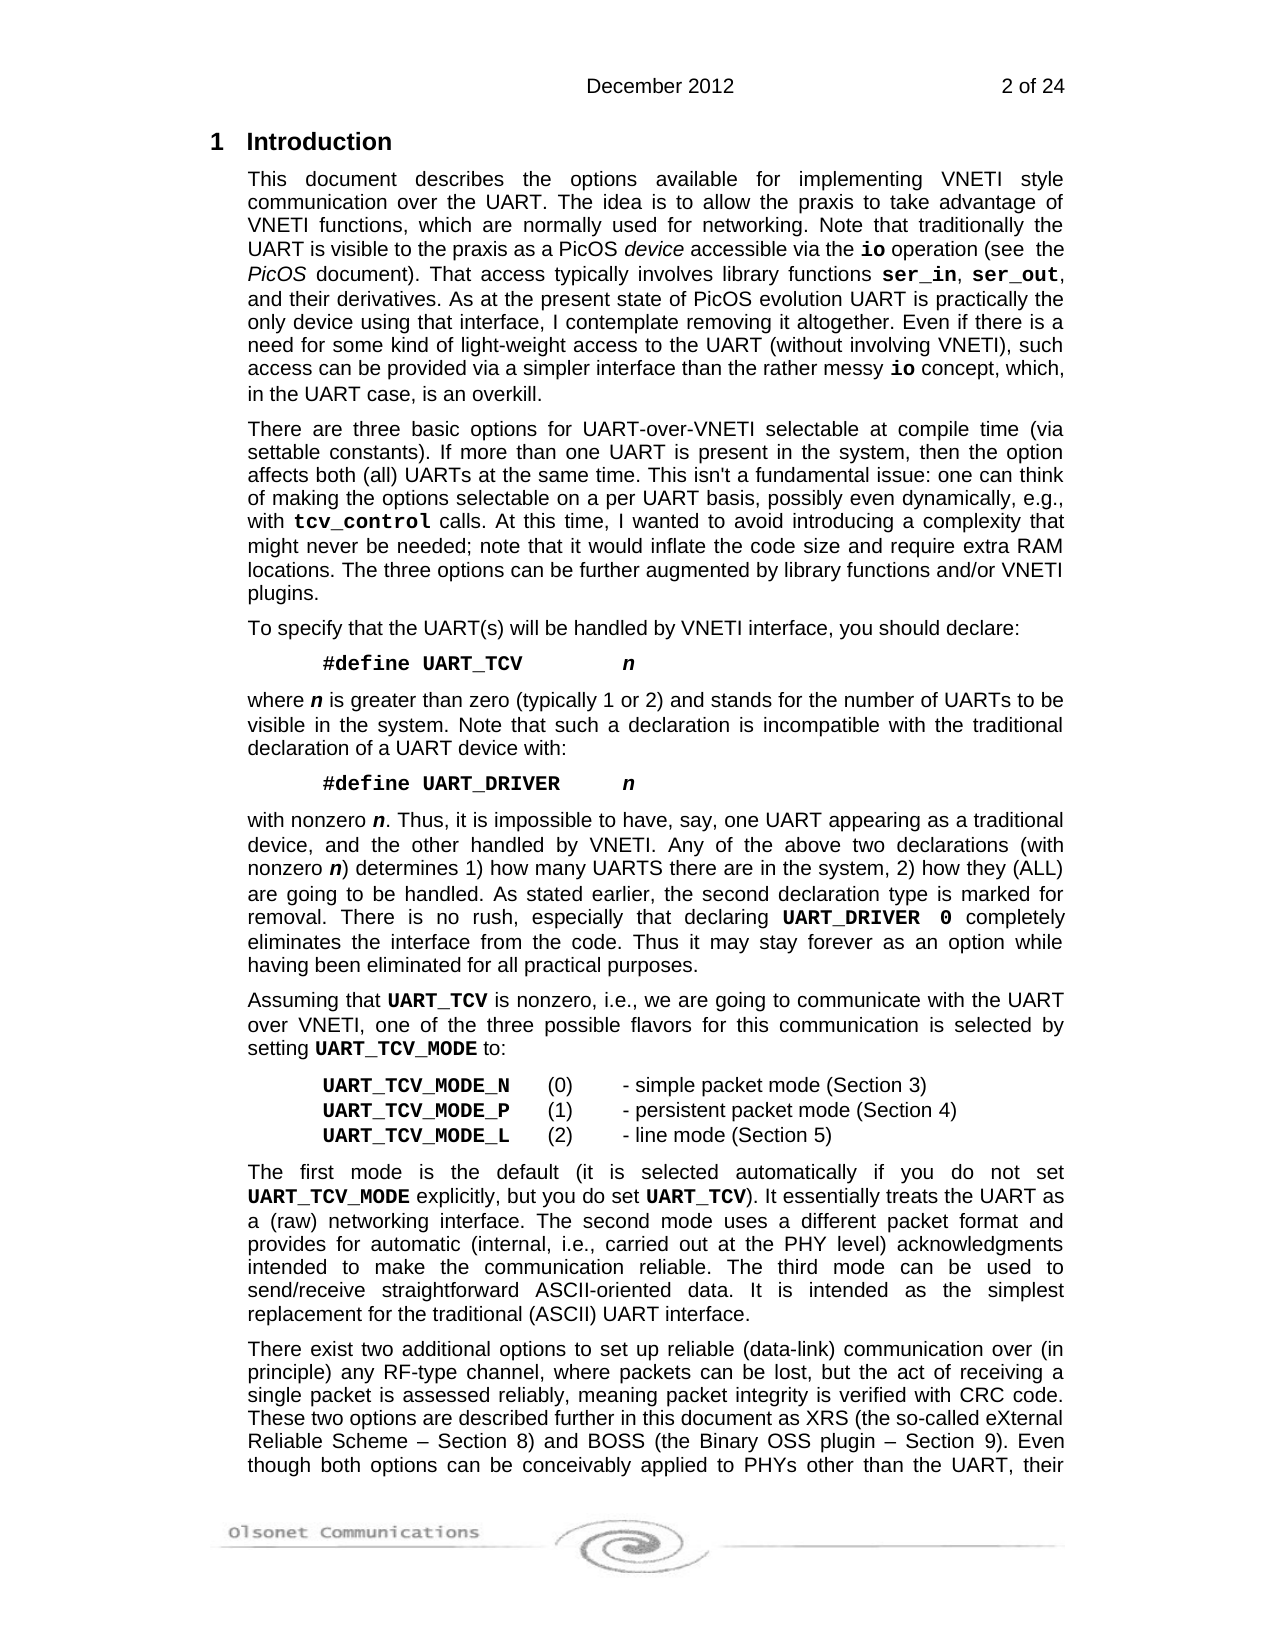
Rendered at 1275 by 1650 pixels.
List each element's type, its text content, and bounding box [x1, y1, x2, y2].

text #define UART_DRIVER n [247, 772, 1065, 797]
text where n is greater than zero (typically 1 or 2) and stands for the number of UARTs to be visible in the system. Note that such a declaration is incompatible with the traditional declaration of a UART device with: [247, 688, 1065, 760]
text with nonzero n. Thus, it is impossible to have, say, one UART appearing as a traditional device, and the other handled by VNETI. Any of the above two declarations (with nonzero n) determines 1) how many UARTS there are in the system, 2) how they (ALL) are going to be handled. As stated earlier, the second declaration type is marked for removal. There is no rush, especially that declaring UART_DRIVER 0 completely eliminates the interface from the code. Thus it may stay forever as an option while having been eliminated for all practical purposes. [247, 809, 1065, 977]
picture [210, 1504, 1065, 1596]
text This document describes the options available for implementing VNETI style communication over the UART. The idea is to allow the praxis to take advantage of VNETI functions, which are normally used for networking. Note that traditionally the UART is visible to the praxis as a PicOS device accessible via the io operation (see the PicOS document). That access typically involves library functions ser_in, ser_out, and their derivatives. As at the present state of PicOS evolution UART is practically the only device using that interface, I contemplate removing it altogether. Even if there is a need for some kind of light-weight access to the UART (without involving VNETI), such access can be provided via a simpler interface than the rather messy io concept, which, in the UART case, is an overkill. [247, 167, 1065, 405]
text UART_TCV_MODE_P (1) - persistent packet mode (Section 4) [247, 1099, 1065, 1124]
text UART_TCV_MODE_L (2) - line mode (Section 5) [247, 1124, 1065, 1149]
text There are three basic options for UART-over-VNETI selectable at compile time (via settable constants). If more than one UART is present in the system, then the option affects both (all) UARTs at the same time. This isn't a fundamental issue: one can think of making the options selectable on a per UART basis, possibly even dynamically, e.g., with tcv_control calls. At this time, I wanted to avoid introducing a complexity that might never be needed; note that it would inflate the code size and require extra RAM locations. The three options can be further augmented by library functions and/or VNETI plugins. [247, 417, 1065, 605]
text The first mode is the default (it is selected automatically if you do not set UART_TCV_MODE explicitly, but you do set UART_TCV). It essentially treats the UART as a (raw) networking interface. The second mode uses a different packet format and provides for automatic (internal, i.e., carried out at the PHY level) acknowledgments intended to make the communication reliable. The third mode can be used to send/receive straightforward ASCII-oriented data. It is intended as the simplest replacement for the traditional (ASCII) UART interface. [247, 1161, 1065, 1325]
text To specify that the UART(s) will be handled by VNETI interface, you should declare: [247, 617, 1065, 640]
text Assuming that UART_TCV is nonzero, i.e., we are going to communicate with the UART over VNETI, one of the three possible flavors for this communication is selected by setting UART_TCV_MODE to: [247, 989, 1065, 1062]
text UART_TCV_MODE_N (0) - simple packet mode (Section 3) [247, 1074, 1065, 1099]
subtitle Introduction [210, 128, 1065, 156]
text There exist two additional options to set up reliable (data-link) communication over (in principle) any RF-type channel, where packets can be lost, but the act of receiving a single packet is assessed reliably, meaning packet integrity is verified with CRC code. These two options are described further in this document as XRS (the so-called eXternal Reliable Scheme – Section 8) and BOSS (the Binary OSS plugin – Section 9). Even though both options can be conceivably applied to PHYs other than the UART, their [247, 1337, 1065, 1477]
text #define UART_TCV n [247, 652, 1065, 677]
